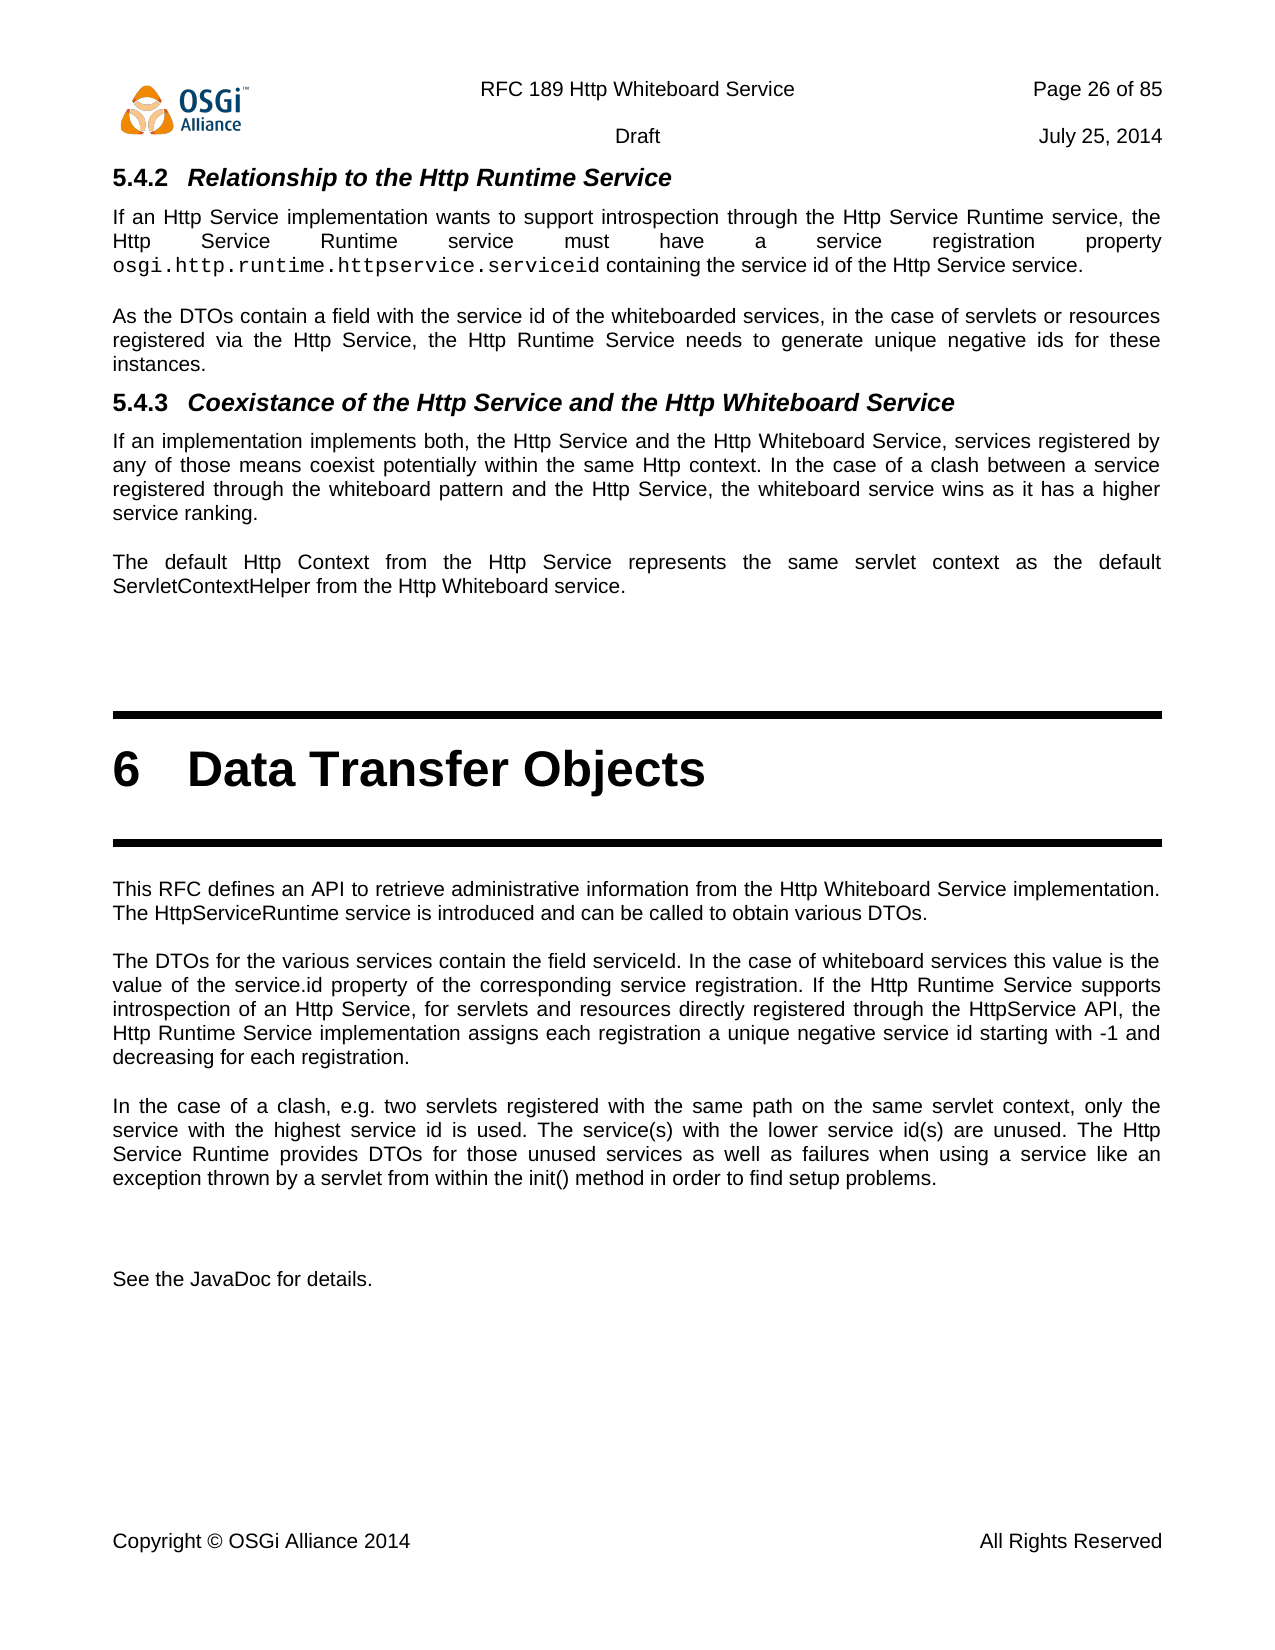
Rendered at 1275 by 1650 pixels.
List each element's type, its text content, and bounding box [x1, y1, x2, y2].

text In the case of a clash, e.g. two servlets registered with the same path on the same servlet context, only the service with the highest service id is used. The service(s) with the lower service id(s) are unused. The Http Service Runtime provides DTOs for those unused services as well as failures when using a service like an exception thrown by a servlet from within the init() method in order to find setup problems. [112, 1094, 1162, 1190]
text If an Http Service implementation wants to support introspection through the Http Service Runtime service, the Http Service Runtime service must have a service registration property osgi.http.runtime.httpservice.serviceid containing the service id of the Http Service service. [112, 205, 1162, 279]
subtitle Coexistance of the Http Service and the Http Whiteboard Service [112, 388, 1162, 417]
text As the DTOs contain a field with the service id of the whiteboarded services, in the case of servlets or resources registered via the Http Service, the Http Runtime Service needs to generate unique negative ids for these instances. [112, 304, 1162, 376]
subtitle Data Transfer Objects [112, 712, 1162, 847]
text If an implementation implements both, the Http Service and the Http Whiteboard Service, services registered by any of those means coexist potentially within the same Http context. In the case of a clash between a service registered through the whiteboard pattern and the Http Service, the whiteboard service wins as it has a higher service ranking. [112, 429, 1162, 525]
subtitle Relationship to the Http Runtime Service [112, 159, 1162, 192]
text The DTOs for the various services contain the field serviceId. In the case of whiteboard services this value is the value of the service.id property of the corresponding service registration. If the Http Runtime Service supports introspection of an Http Service, for servlets and resources directly registered through the HttpService API, the Http Runtime Service implementation assigns each registration a unique negative service id starting with -1 and decreasing for each registration. [112, 949, 1162, 1069]
picture [113, 78, 257, 142]
text The default Http Context from the Http Service represents the same servlet context as the default ServletContextHelper from the Http Whiteboard service. [112, 550, 1162, 598]
text See the JavaDoc for details. [112, 1266, 1162, 1290]
text This RFC defines an API to retrieve administrative information from the Http Whiteboard Service implementation. The HttpServiceRuntime service is introduced and can be called to obtain various DTOs. [112, 876, 1162, 924]
